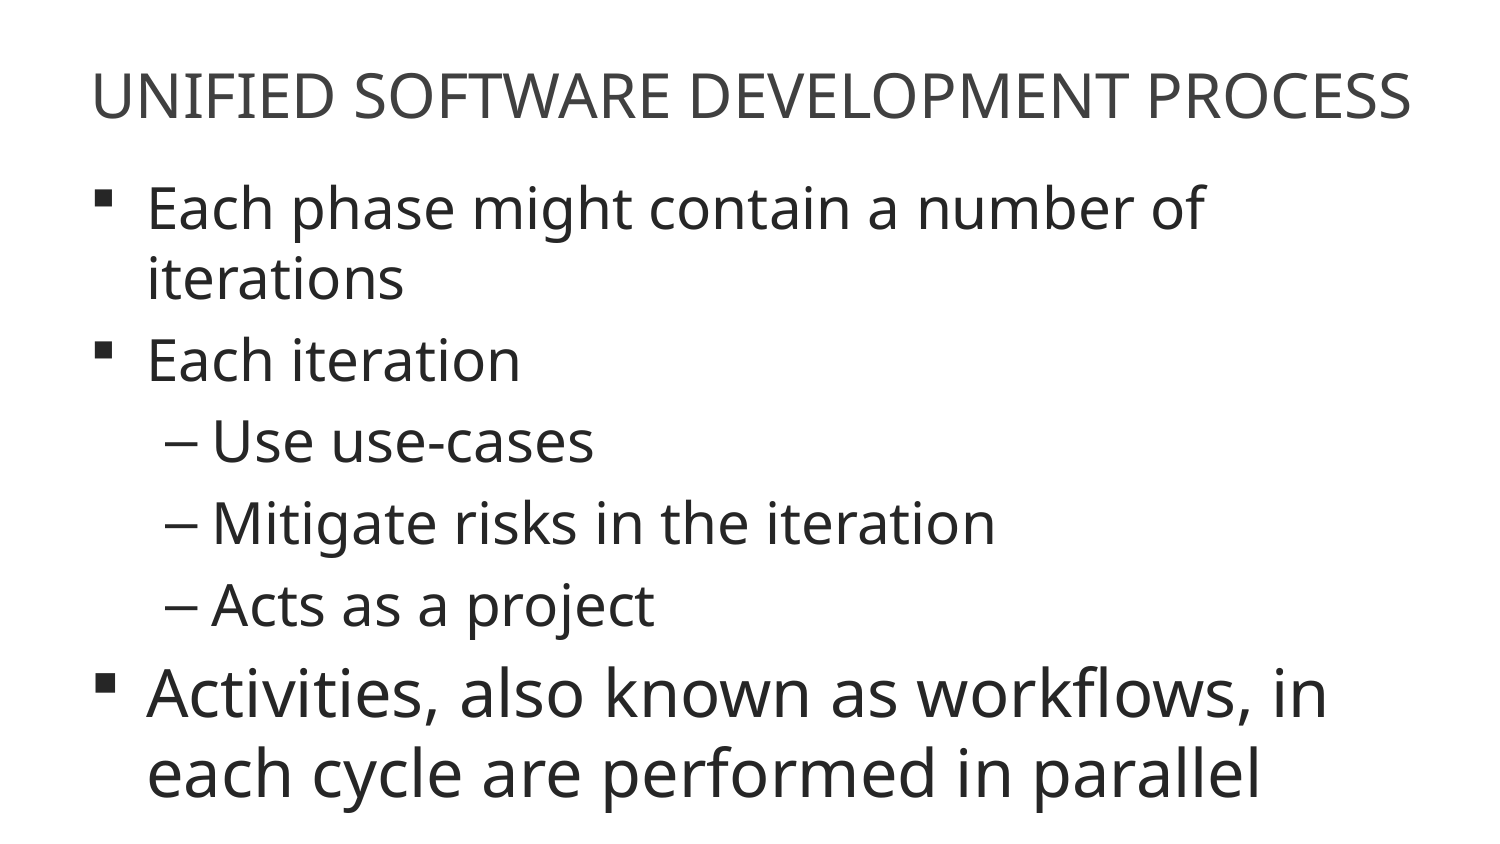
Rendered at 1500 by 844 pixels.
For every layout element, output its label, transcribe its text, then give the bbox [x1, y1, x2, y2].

list Each phase might contain a number of iterations Each iteration Use use-cases Mitigate risks in the iteration Acts as a project Activities, also known as workflows, in each cycle are performed in parallel [75, 163, 1425, 796]
title Unified software development process [25, 23, 1479, 164]
